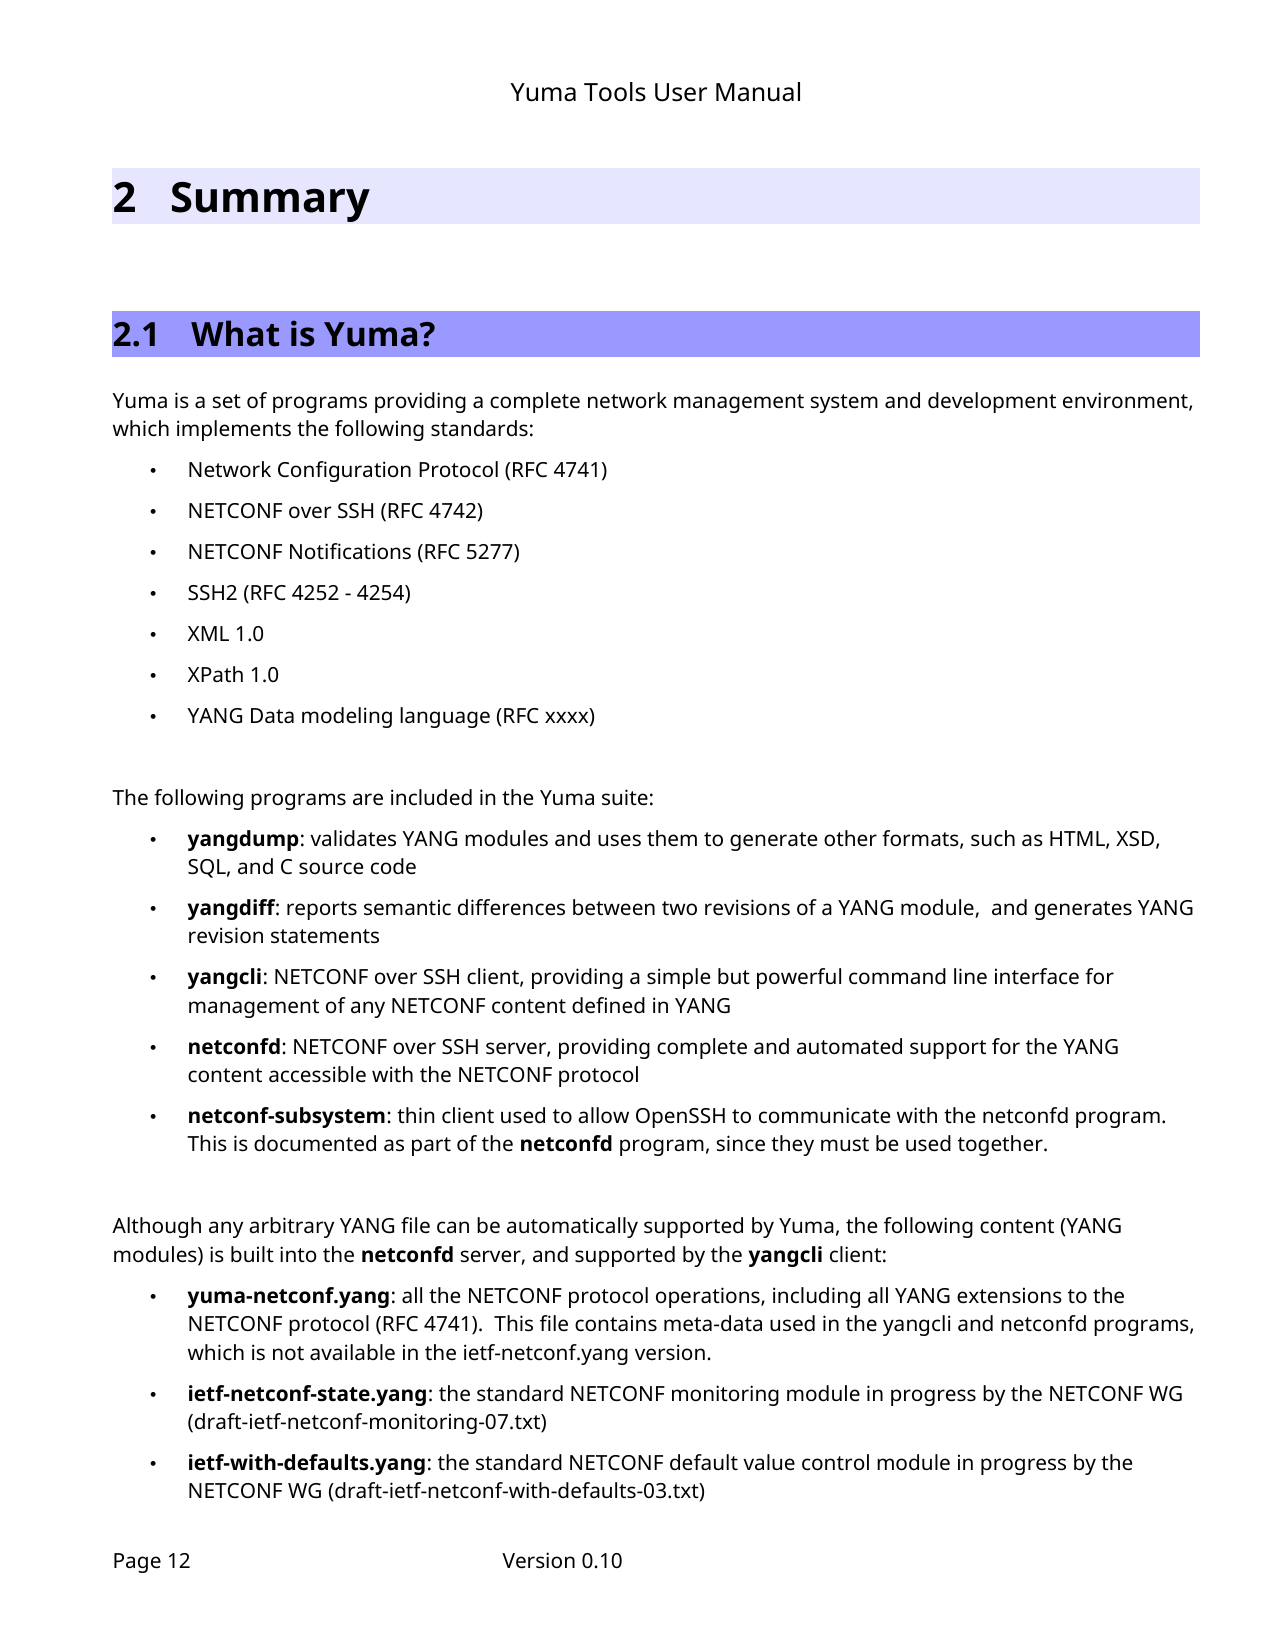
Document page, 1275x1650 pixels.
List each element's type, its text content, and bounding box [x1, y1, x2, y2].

list yuma-netconf.yang: all the NETCONF protocol operations, including all YANG extensions to the NETCONF protocol (RFC 4741). This file contains meta-data used in the yangcli and netconfd programs, which is not available in the ietf-netconf.yang version. [150, 1281, 1200, 1366]
list netconfd: NETCONF over SSH server, providing complete and automated support for the YANG content accessible with the NETCONF protocol [150, 1032, 1200, 1089]
list yangdiff: reports semantic differences between two revisions of a YANG module, and generates YANG revision statements [150, 893, 1200, 950]
text Although any arbitrary YANG file can be automatically supported by Yuma, the following content (YANG modules) is built into the netconfd server, and supported by the yangcli client: [112, 1211, 1200, 1268]
list yangcli: NETCONF over SSH client, providing a simple but powerful command line interface for management of any NETCONF content defined in YANG [150, 962, 1200, 1019]
list NETCONF over SSH (RFC 4742) [150, 496, 1200, 524]
subtitle What is Yuma? [112, 311, 1200, 357]
text The following programs are included in the Yuma suite: [112, 783, 1200, 811]
list ietf-with-defaults.yang: the standard NETCONF default value control module in progress by the NETCONF WG (draft-ietf-netconf-with-defaults-03.txt) [150, 1448, 1200, 1505]
list yangdump: validates YANG modules and uses them to generate other formats, such as HTML, XSD, SQL, and C source code [150, 824, 1200, 881]
list ietf-netconf-state.yang: the standard NETCONF monitoring module in progress by the NETCONF WG (draft-ietf-netconf-monitoring-07.txt) [150, 1379, 1200, 1436]
list YANG Data modeling language (RFC xxxx) [150, 701, 1200, 729]
list Network Configuration Protocol (RFC 4741) [150, 455, 1200, 484]
list SSH2 (RFC 4252 - 4254) [150, 578, 1200, 606]
list XML 1.0 [150, 619, 1200, 647]
text Yuma is a set of programs providing a complete network management system and development environment, which implements the following standards: [112, 386, 1200, 443]
subtitle Summary [112, 168, 1200, 224]
list NETCONF Notifications (RFC 5277) [150, 537, 1200, 566]
list netconf-subsystem: thin client used to allow OpenSSH to communicate with the netconfd program. This is documented as part of the netconfd program, since they must be used together. [150, 1101, 1200, 1158]
list XPath 1.0 [150, 660, 1200, 688]
